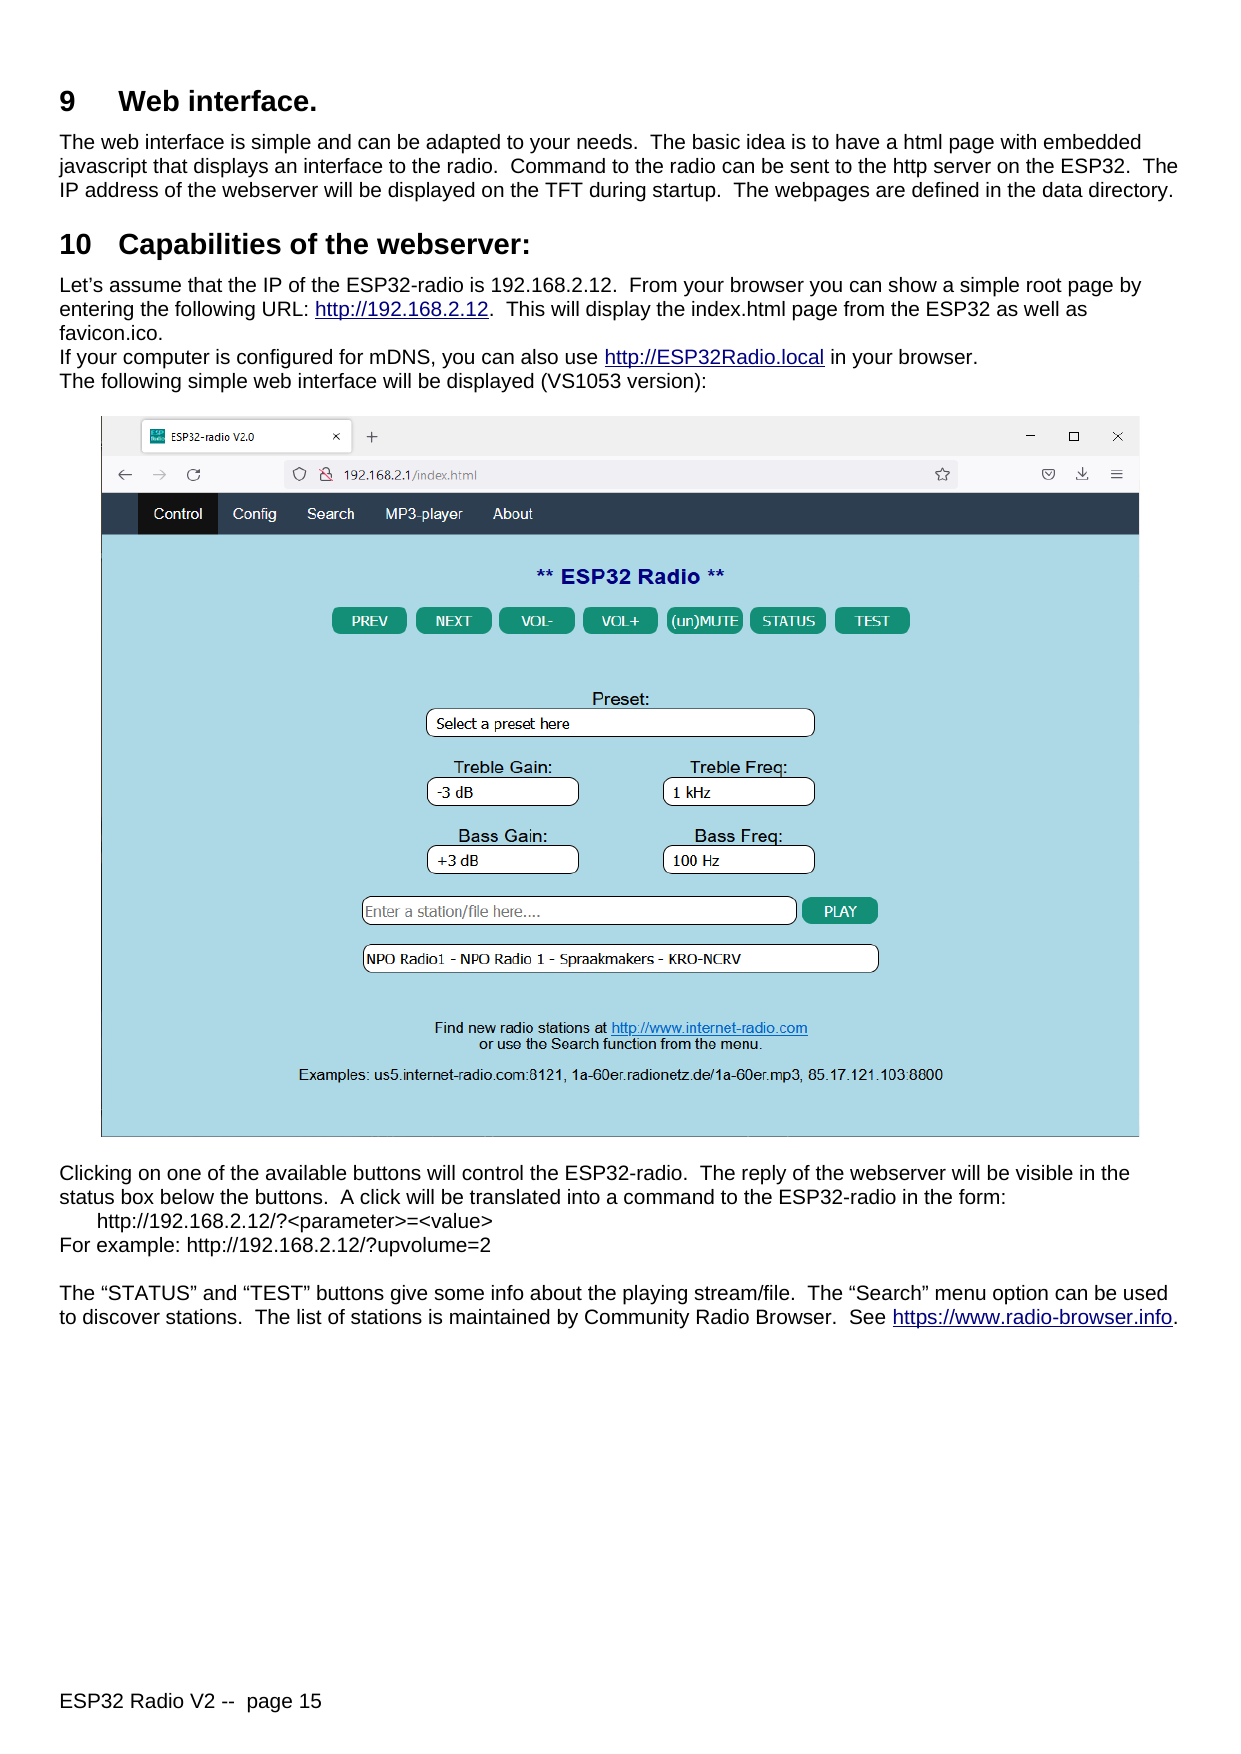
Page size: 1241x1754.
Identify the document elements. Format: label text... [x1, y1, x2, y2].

text http://192.168.2.12/?<parameter>=<value> [97, 1209, 1181, 1233]
text The web interface is simple and can be adapted to your needs. The basic idea is to have a html page with embedded javascript that displays an interface to the radio. Command to the radio can be sent to the http server on the ESP32. The IP address of the webserver will be displayed on the TFT during startup. The webpages are defined in the data directory. [59, 130, 1181, 202]
subtitle Capabilities of the webserver: [59, 227, 1181, 261]
text If your computer is configured for mDNS, you can also use http://ESP32Radio.local in your browser. [59, 345, 1181, 369]
subtitle Web interface. [59, 84, 1181, 118]
text The following simple web interface will be displayed (VS1053 version): [59, 369, 1181, 393]
picture [101, 416, 1140, 1137]
text For example: http://192.168.2.12/?upvolume=2 [59, 1233, 1181, 1257]
text Let’s assume that the IP of the ESP32-radio is 192.168.2.12. From your browser you can show a simple root page by entering the following URL: http://192.168.2.12. This will display the index.html page from the ESP32 as well as favicon.ico. [59, 273, 1181, 345]
text The “STATUS” and “TEST” buttons give some info about the playing stream/file. The “Search” menu option can be used to discover stations. The list of stations is maintained by Community Radio Browser. See https://www.radio-browser.info. [59, 1281, 1181, 1329]
text Clicking on one of the available buttons will control the ESP32-radio. The reply of the webserver will be visible in the status box below the buttons. A click will be translated into a command to the ESP32-radio in the form: [59, 1161, 1181, 1209]
